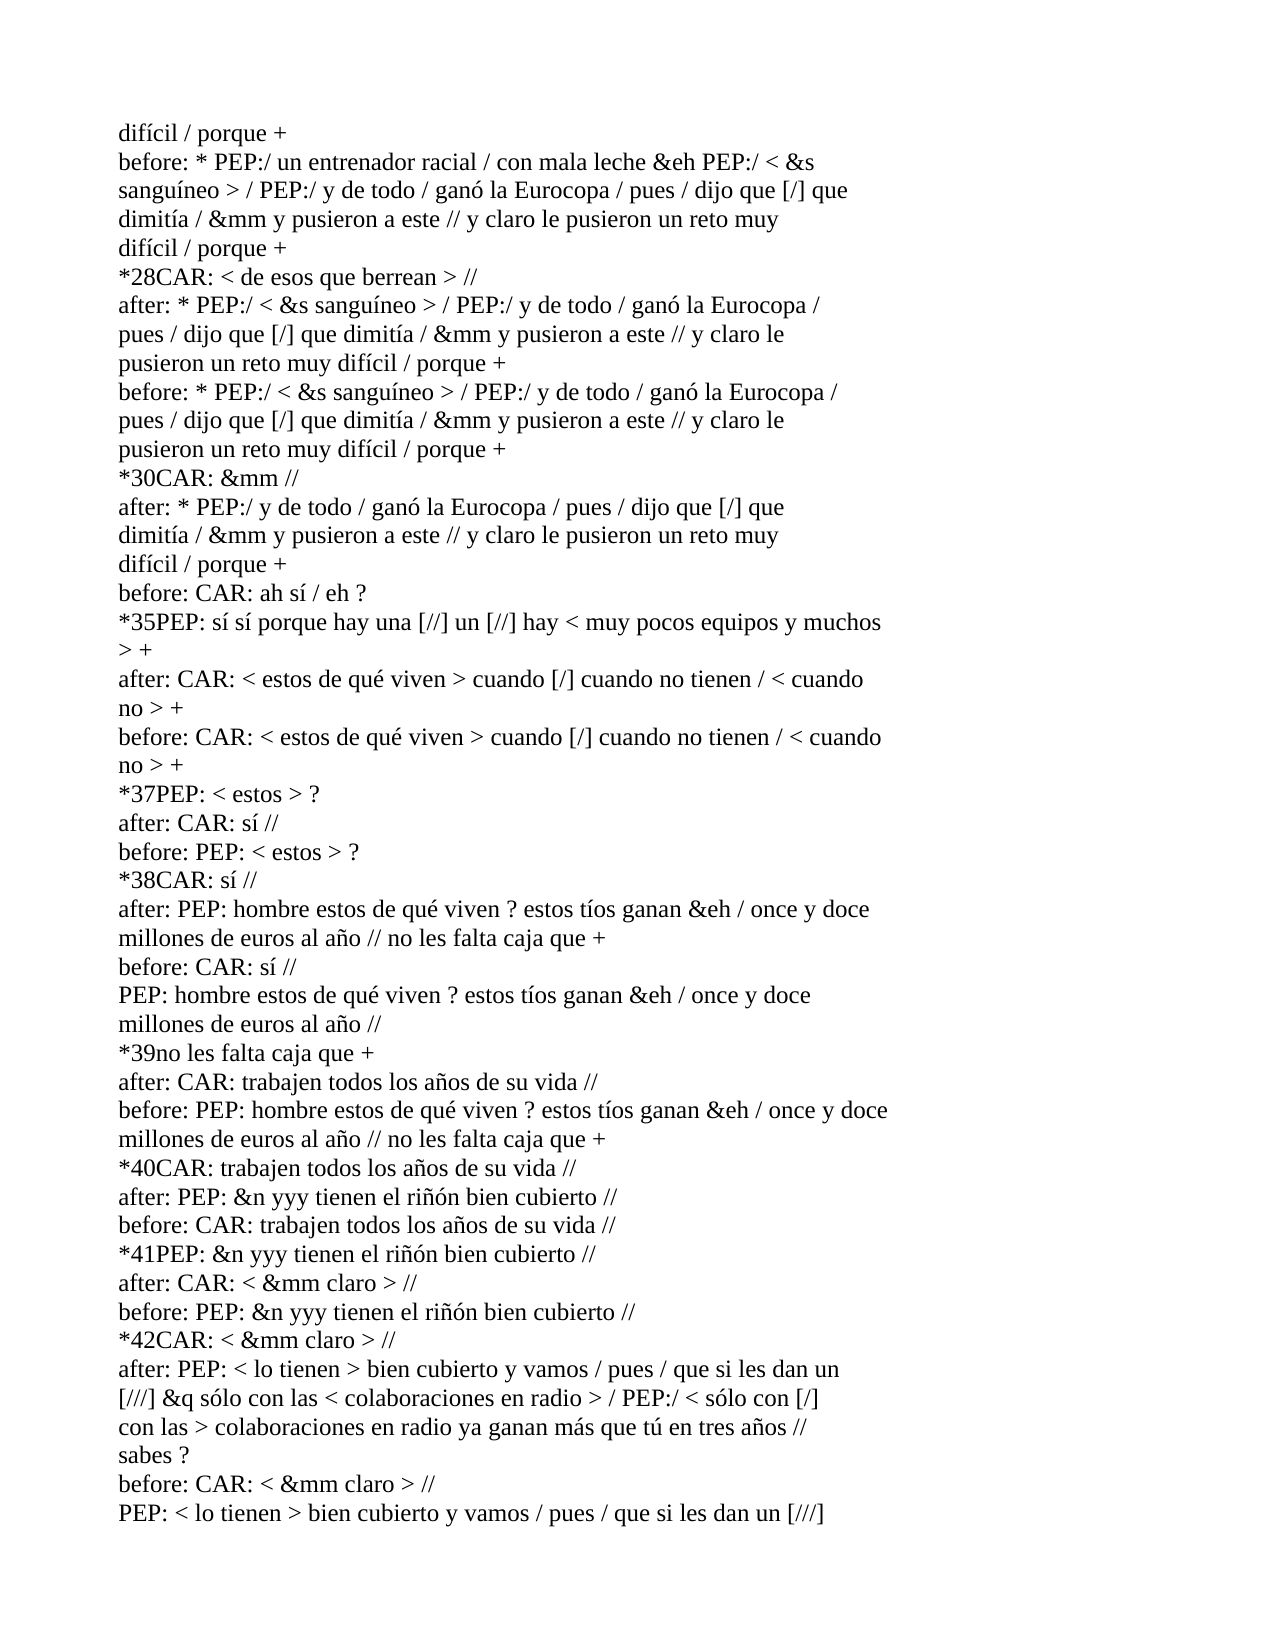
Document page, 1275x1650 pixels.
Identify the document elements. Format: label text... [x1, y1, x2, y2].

text difícil / porque + [118, 549, 1157, 578]
text after: CAR: < estos de qué viven > cuando [/] cuando no tienen / < cuando [118, 664, 1157, 693]
text before: CAR: < &mm claro > // [118, 1469, 1157, 1498]
text pusieron un reto muy difícil / porque + [118, 434, 1157, 463]
text pues / dijo que [/] que dimitía / &mm y pusieron a este // y claro le [118, 319, 1157, 348]
text *38CAR: sí // [118, 866, 1157, 894]
text after: PEP: &n yyy tienen el riñón bien cubierto // [118, 1182, 1157, 1211]
text difícil / porque + [118, 233, 1157, 262]
text con las > colaboraciones en radio ya ganan más que tú en tres años // [118, 1412, 1157, 1441]
text before: CAR: sí // [118, 952, 1157, 981]
text no > + [118, 693, 1157, 722]
text pusieron un reto muy difícil / porque + [118, 348, 1157, 377]
text before: PEP: &n yyy tienen el riñón bien cubierto // [118, 1297, 1157, 1326]
text sabes ? [118, 1441, 1157, 1469]
text after: PEP: < lo tienen > bien cubierto y vamos / pues / que si les dan un [118, 1354, 1157, 1383]
text before: PEP: hombre estos de qué viven ? estos tíos ganan &eh / once y doce [118, 1096, 1157, 1124]
text after: PEP: hombre estos de qué viven ? estos tíos ganan &eh / once y doce [118, 894, 1157, 923]
text *35PEP: sí sí porque hay una [//] un [//] hay < muy pocos equipos y muchos [118, 607, 1157, 636]
text after: CAR: < &mm claro > // [118, 1268, 1157, 1297]
text after: * PEP:/ < &s sanguíneo > / PEP:/ y de todo / ganó la Eurocopa / [118, 291, 1157, 319]
text before: CAR: trabajen todos los años de su vida // [118, 1211, 1157, 1239]
text *30CAR: &mm // [118, 463, 1157, 492]
text before: CAR: < estos de qué viven > cuando [/] cuando no tienen / < cuando [118, 722, 1157, 751]
text pues / dijo que [/] que dimitía / &mm y pusieron a este // y claro le [118, 406, 1157, 434]
text millones de euros al año // no les falta caja que + [118, 923, 1157, 952]
text *37PEP: < estos > ? [118, 779, 1157, 808]
text [///] &q sólo con las < colaboraciones en radio > / PEP:/ < sólo con [/] [118, 1383, 1157, 1412]
text after: CAR: sí // [118, 808, 1157, 837]
text before: * PEP:/ < &s sanguíneo > / PEP:/ y de todo / ganó la Eurocopa / [118, 377, 1157, 406]
text PEP: hombre estos de qué viven ? estos tíos ganan &eh / once y doce [118, 981, 1157, 1009]
text after: * PEP:/ y de todo / ganó la Eurocopa / pues / dijo que [/] que [118, 492, 1157, 521]
text no > + [118, 751, 1157, 779]
text *28CAR: < de esos que berrean > // [118, 262, 1157, 291]
text *39no les falta caja que + [118, 1038, 1157, 1067]
text millones de euros al año // no les falta caja que + [118, 1124, 1157, 1153]
text dimitía / &mm y pusieron a este // y claro le pusieron un reto muy [118, 521, 1157, 549]
text before: * PEP:/ un entrenador racial / con mala leche &eh PEP:/ < &s [118, 147, 1157, 176]
text > + [118, 636, 1157, 664]
text *40CAR: trabajen todos los años de su vida // [118, 1153, 1157, 1182]
text difícil / porque + [118, 118, 1157, 147]
text before: CAR: ah sí / eh ? [118, 578, 1157, 607]
text millones de euros al año // [118, 1009, 1157, 1038]
text *42CAR: < &mm claro > // [118, 1326, 1157, 1354]
text dimitía / &mm y pusieron a este // y claro le pusieron un reto muy [118, 204, 1157, 233]
text before: PEP: < estos > ? [118, 837, 1157, 866]
text PEP: < lo tienen > bien cubierto y vamos / pues / que si les dan un [///] [118, 1498, 1157, 1527]
text *41PEP: &n yyy tienen el riñón bien cubierto // [118, 1239, 1157, 1268]
text after: CAR: trabajen todos los años de su vida // [118, 1067, 1157, 1096]
text sanguíneo > / PEP:/ y de todo / ganó la Eurocopa / pues / dijo que [/] que [118, 176, 1157, 204]
